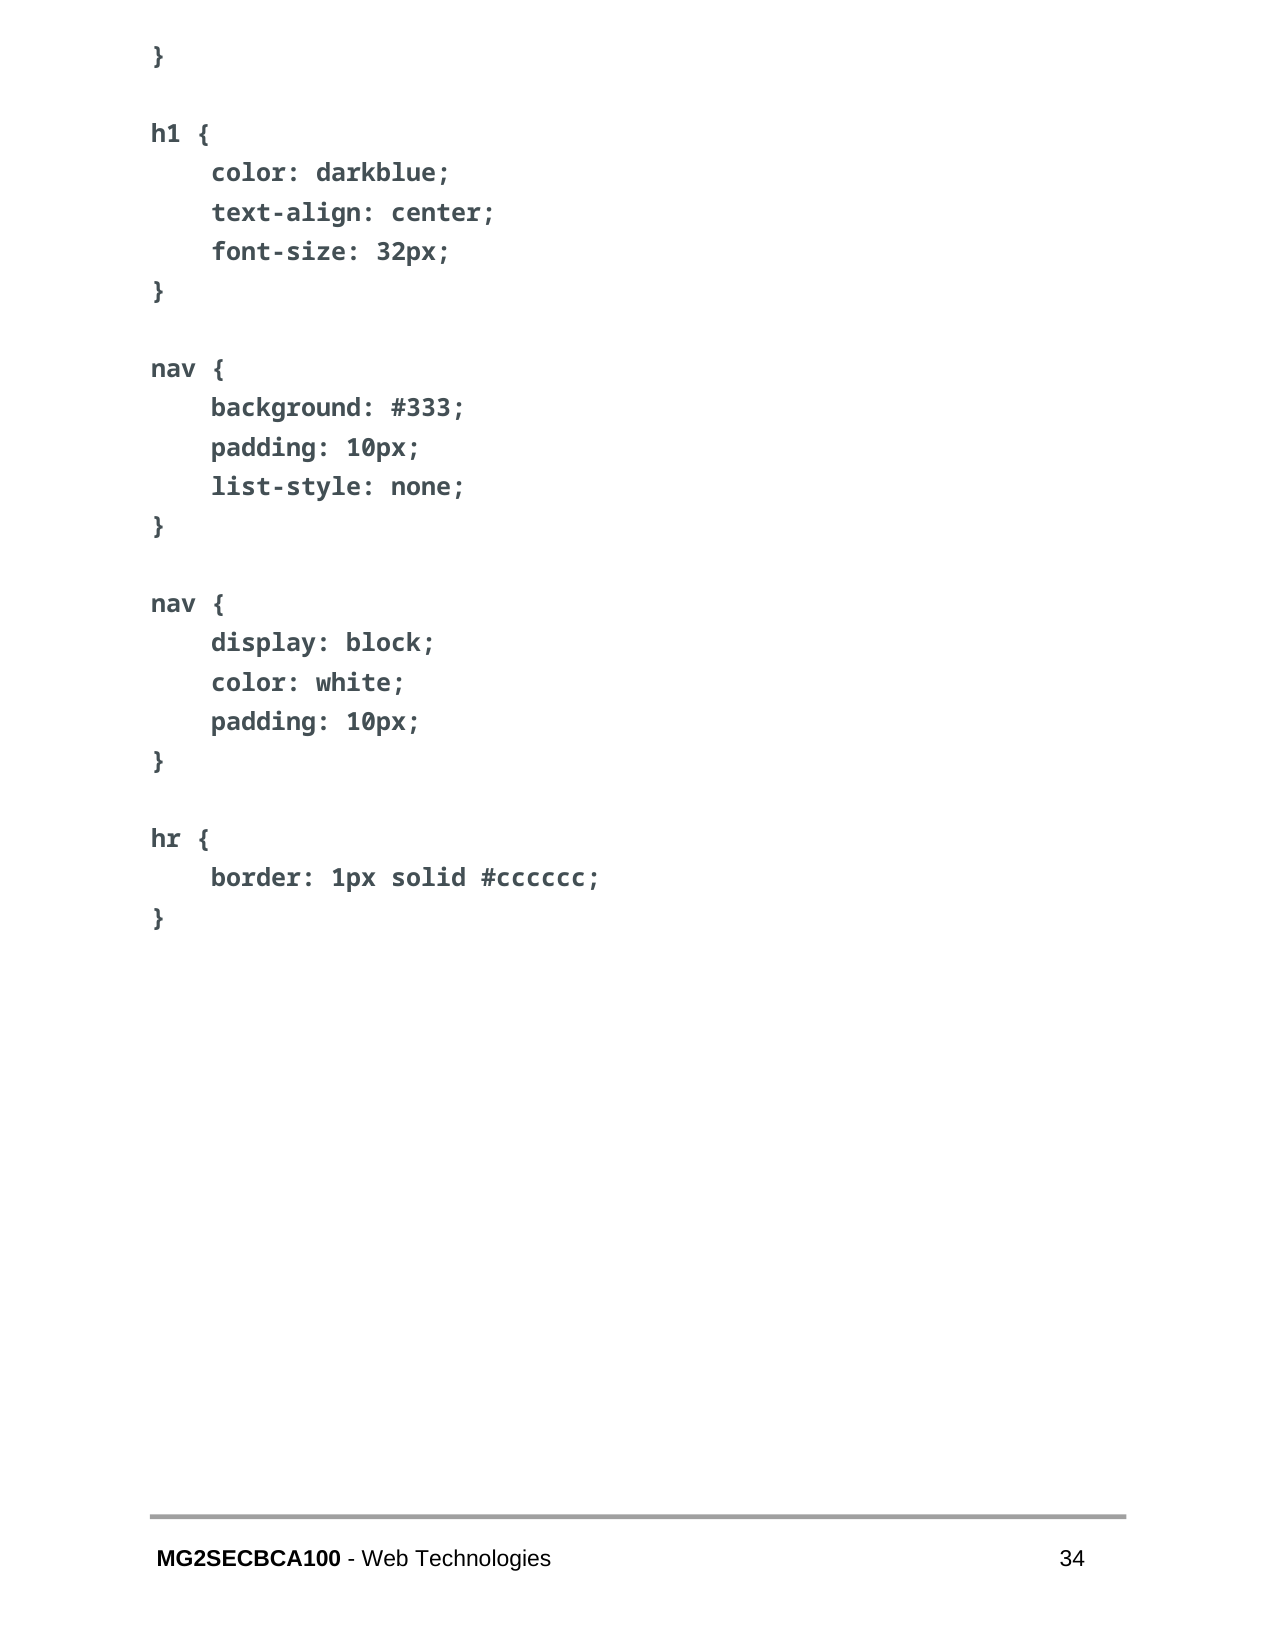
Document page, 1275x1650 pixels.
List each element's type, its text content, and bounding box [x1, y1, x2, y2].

table_header } h1 { color: darkblue; text-align: center; font-size: 32px; } nav { background: #333; padding: 10px; list-style: none; } nav { display: block; color: white; padding: 10px; } hr { border: 1px solid #cccccc; } [140, 38, 1110, 977]
